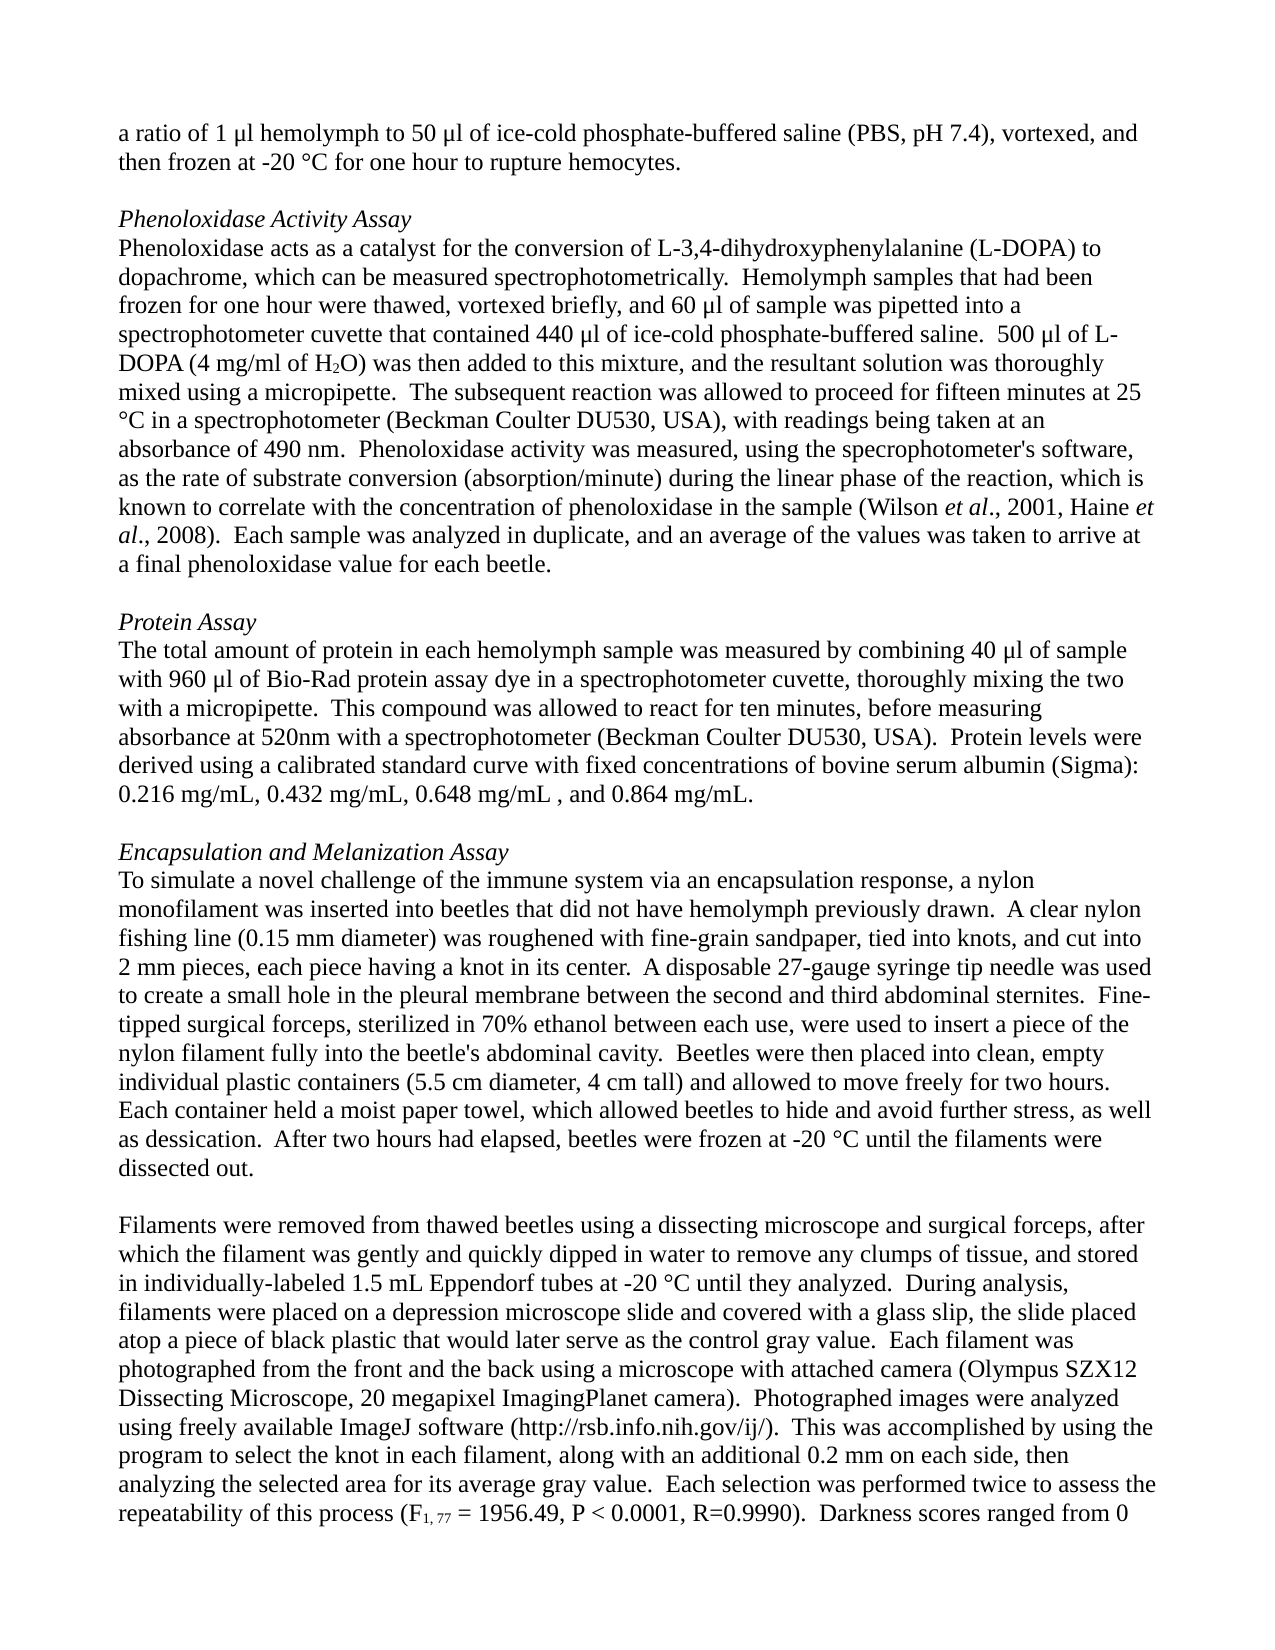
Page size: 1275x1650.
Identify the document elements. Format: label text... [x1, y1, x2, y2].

text Filaments were removed from thawed beetles using a dissecting microscope and surgical forceps, after which the filament was gently and quickly dipped in water to remove any clumps of tissue, and stored in individually-labeled 1.5 mL Eppendorf tubes at -20 °C until they analyzed. During analysis, filaments were placed on a depression microscope slide and covered with a glass slip, the slide placed atop a piece of black plastic that would later serve as the control gray value. Each filament was photographed from the front and the back using a microscope with attached camera (Olympus SZX12 Dissecting Microscope, 20 megapixel ImagingPlanet camera). Photographed images were analyzed using freely available ImageJ software (http://rsb.info.nih.gov/ij/). This was accomplished by using the program to select the knot in each filament, along with an additional 0.2 mm on each side, then analyzing the selected area for its average gray value. Each selection was performed twice to assess the repeatability of this process (F1, 77 = 1956.49, P < 0.0001, R=0.9990). Darkness scores ranged from 0 [118, 1211, 1157, 1527]
text Encapsulation and Melanization Assay [118, 837, 1157, 866]
text Protein Assay [118, 607, 1157, 636]
text Phenoloxidase acts as a catalyst for the conversion of L-3,4-dihydroxyphenylalanine (L-DOPA) to dopachrome, which can be measured spectrophotometrically. Hemolymph samples that had been frozen for one hour were thawed, vortexed briefly, and 60 μl of sample was pipetted into a spectrophotometer cuvette that contained 440 μl of ice-cold phosphate-buffered saline. 500 μl of L-DOPA (4 mg/ml of H2O) was then added to this mixture, and the resultant solution was thoroughly mixed using a micropipette. The subsequent reaction was allowed to proceed for fifteen minutes at 25 °C in a spectrophotometer (Beckman Coulter DU530, USA), with readings being taken at an absorbance of 490 nm. Phenoloxidase activity was measured, using the specrophotometer's software, as the rate of substrate conversion (absorption/minute) during the linear phase of the reaction, which is known to correlate with the concentration of phenoloxidase in the sample (Wilson et al., 2001, Haine et al., 2008). Each sample was analyzed in duplicate, and an average of the values was taken to arrive at a final phenoloxidase value for each beetle. [118, 233, 1157, 578]
text Phenoloxidase Activity Assay [118, 204, 1157, 233]
text a ratio of 1 μl hemolymph to 50 μl of ice-cold phosphate-buffered saline (PBS, pH 7.4), vortexed, and then frozen at -20 °C for one hour to rupture hemocytes. [118, 118, 1157, 176]
text To simulate a novel challenge of the immune system via an encapsulation response, a nylon monofilament was inserted into beetles that did not have hemolymph previously drawn. A clear nylon fishing line (0.15 mm diameter) was roughened with fine-grain sandpaper, tied into knots, and cut into 2 mm pieces, each piece having a knot in its center. A disposable 27-gauge syringe tip needle was used to create a small hole in the pleural membrane between the second and third abdominal sternites. Fine-tipped surgical forceps, sterilized in 70% ethanol between each use, were used to insert a piece of the nylon filament fully into the beetle's abdominal cavity. Beetles were then placed into clean, empty individual plastic containers (5.5 cm diameter, 4 cm tall) and allowed to move freely for two hours. Each container held a moist paper towel, which allowed beetles to hide and avoid further stress, as well as dessication. After two hours had elapsed, beetles were frozen at -20 °C until the filaments were dissected out. [118, 866, 1157, 1182]
text The total amount of protein in each hemolymph sample was measured by combining 40 μl of sample with 960 μl of Bio-Rad protein assay dye in a spectrophotometer cuvette, thoroughly mixing the two with a micropipette. This compound was allowed to react for ten minutes, before measuring absorbance at 520nm with a spectrophotometer (Beckman Coulter DU530, USA). Protein levels were derived using a calibrated standard curve with fixed concentrations of bovine serum albumin (Sigma): 0.216 mg/mL, 0.432 mg/mL, 0.648 mg/mL , and 0.864 mg/mL. [118, 636, 1157, 808]
